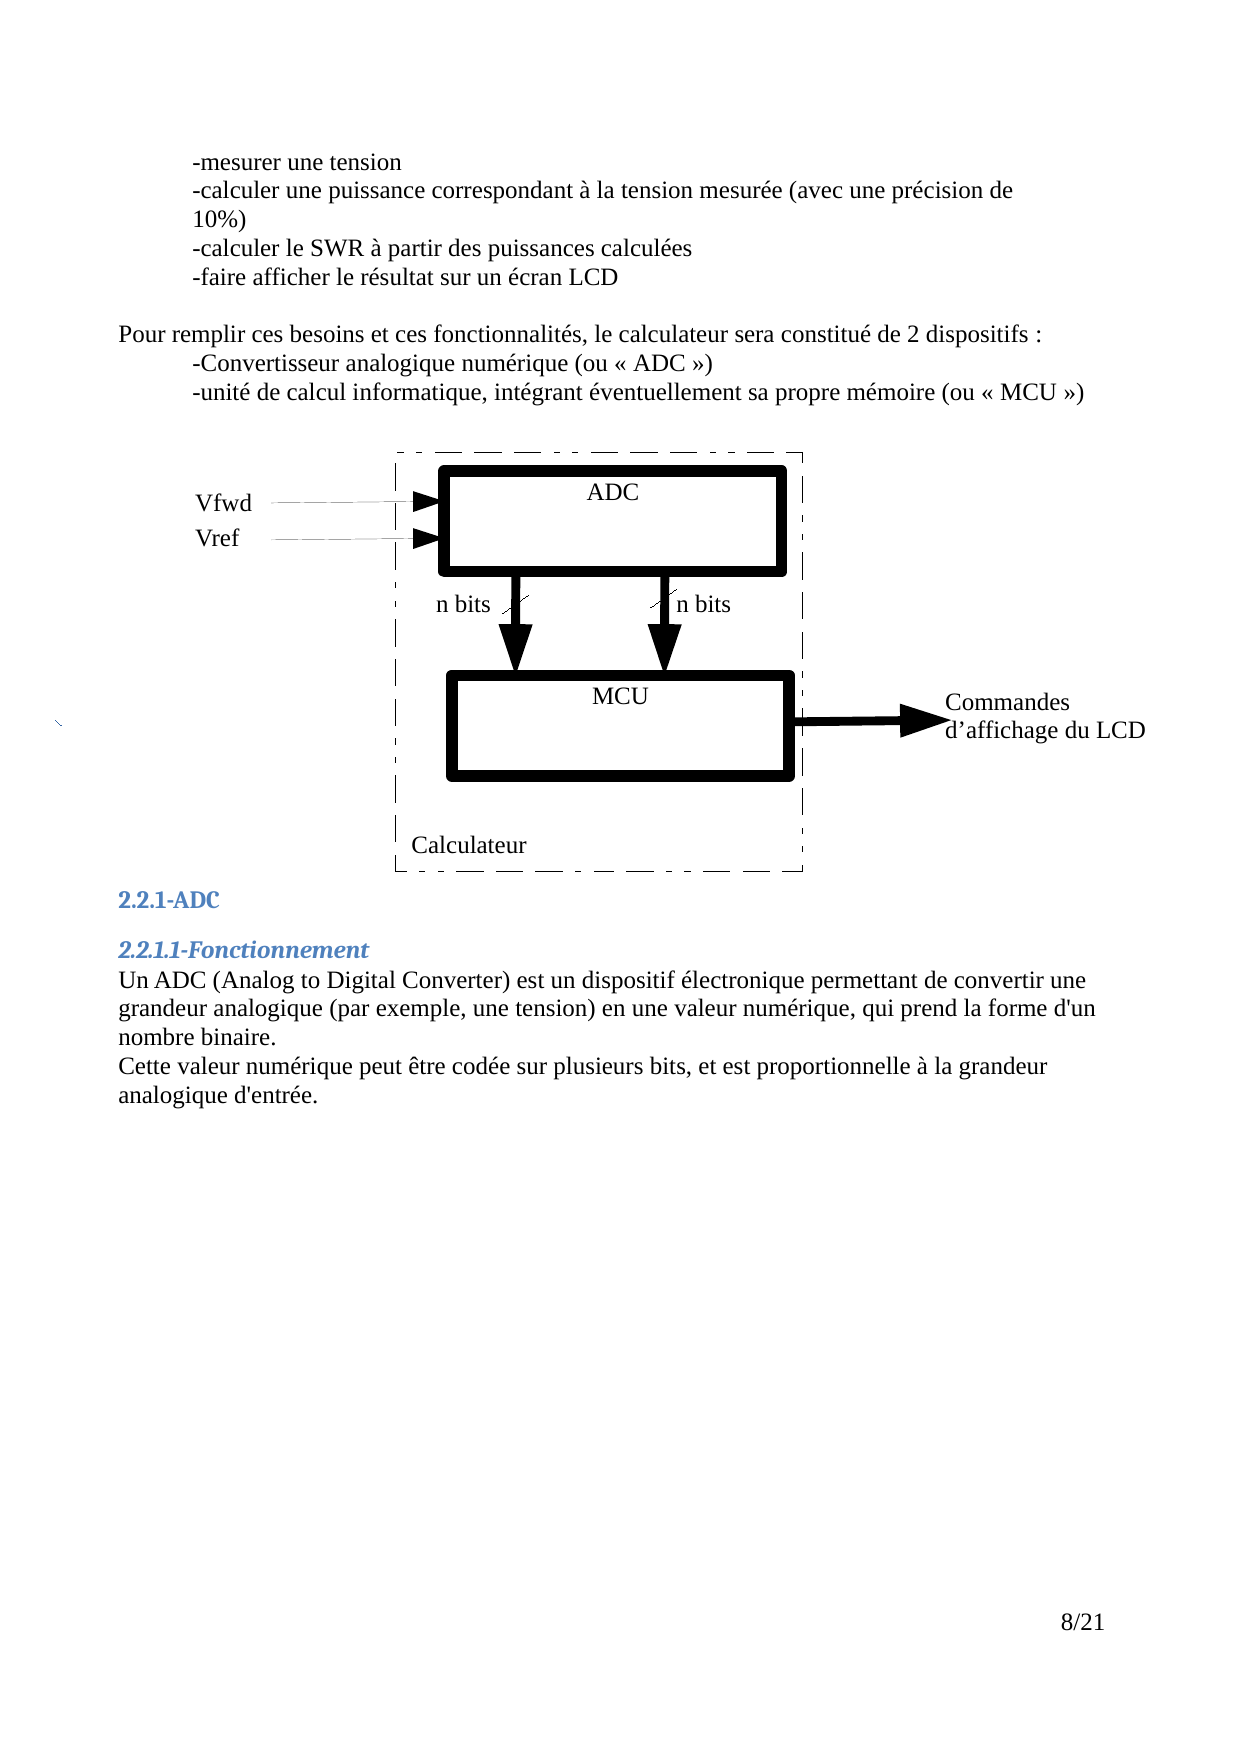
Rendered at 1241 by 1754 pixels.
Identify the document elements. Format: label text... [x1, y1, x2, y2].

text -unité de calcul informatique, intégrant éventuellement sa propre mémoire (ou « MCU ») [118, 377, 1122, 406]
text -Convertisseur analogique numérique (ou « ADC ») [118, 348, 1122, 377]
subtitle 2.2.1-ADC [118, 886, 1122, 915]
text -mesurer une tension [118, 147, 1122, 176]
subtitle 2.2.1.1-Fonctionnement [118, 936, 1122, 965]
text Un ADC (Analog to Digital Converter) est un dispositif électronique permettant de convertir une grandeur analogique (par exemple, une tension) en une valeur numérique, qui prend la forme d'un nombre binaire. [118, 965, 1122, 1051]
text Pour remplir ces besoins et ces fonctionnalités, le calculateur sera constitué de 2 dispositifs : [118, 319, 1122, 348]
text Cette valeur numérique peut être codée sur plusieurs bits, et est proportionnelle à la grandeur analogique d'entrée. [118, 1051, 1122, 1108]
text -faire afficher le résultat sur un écran LCD [118, 262, 1122, 291]
text -calculer le SWR à partir des puissances calculées [118, 233, 1122, 262]
text -calculer une puissance correspondant à la tension mesurée (avec une précision de 10%) [118, 176, 1122, 233]
